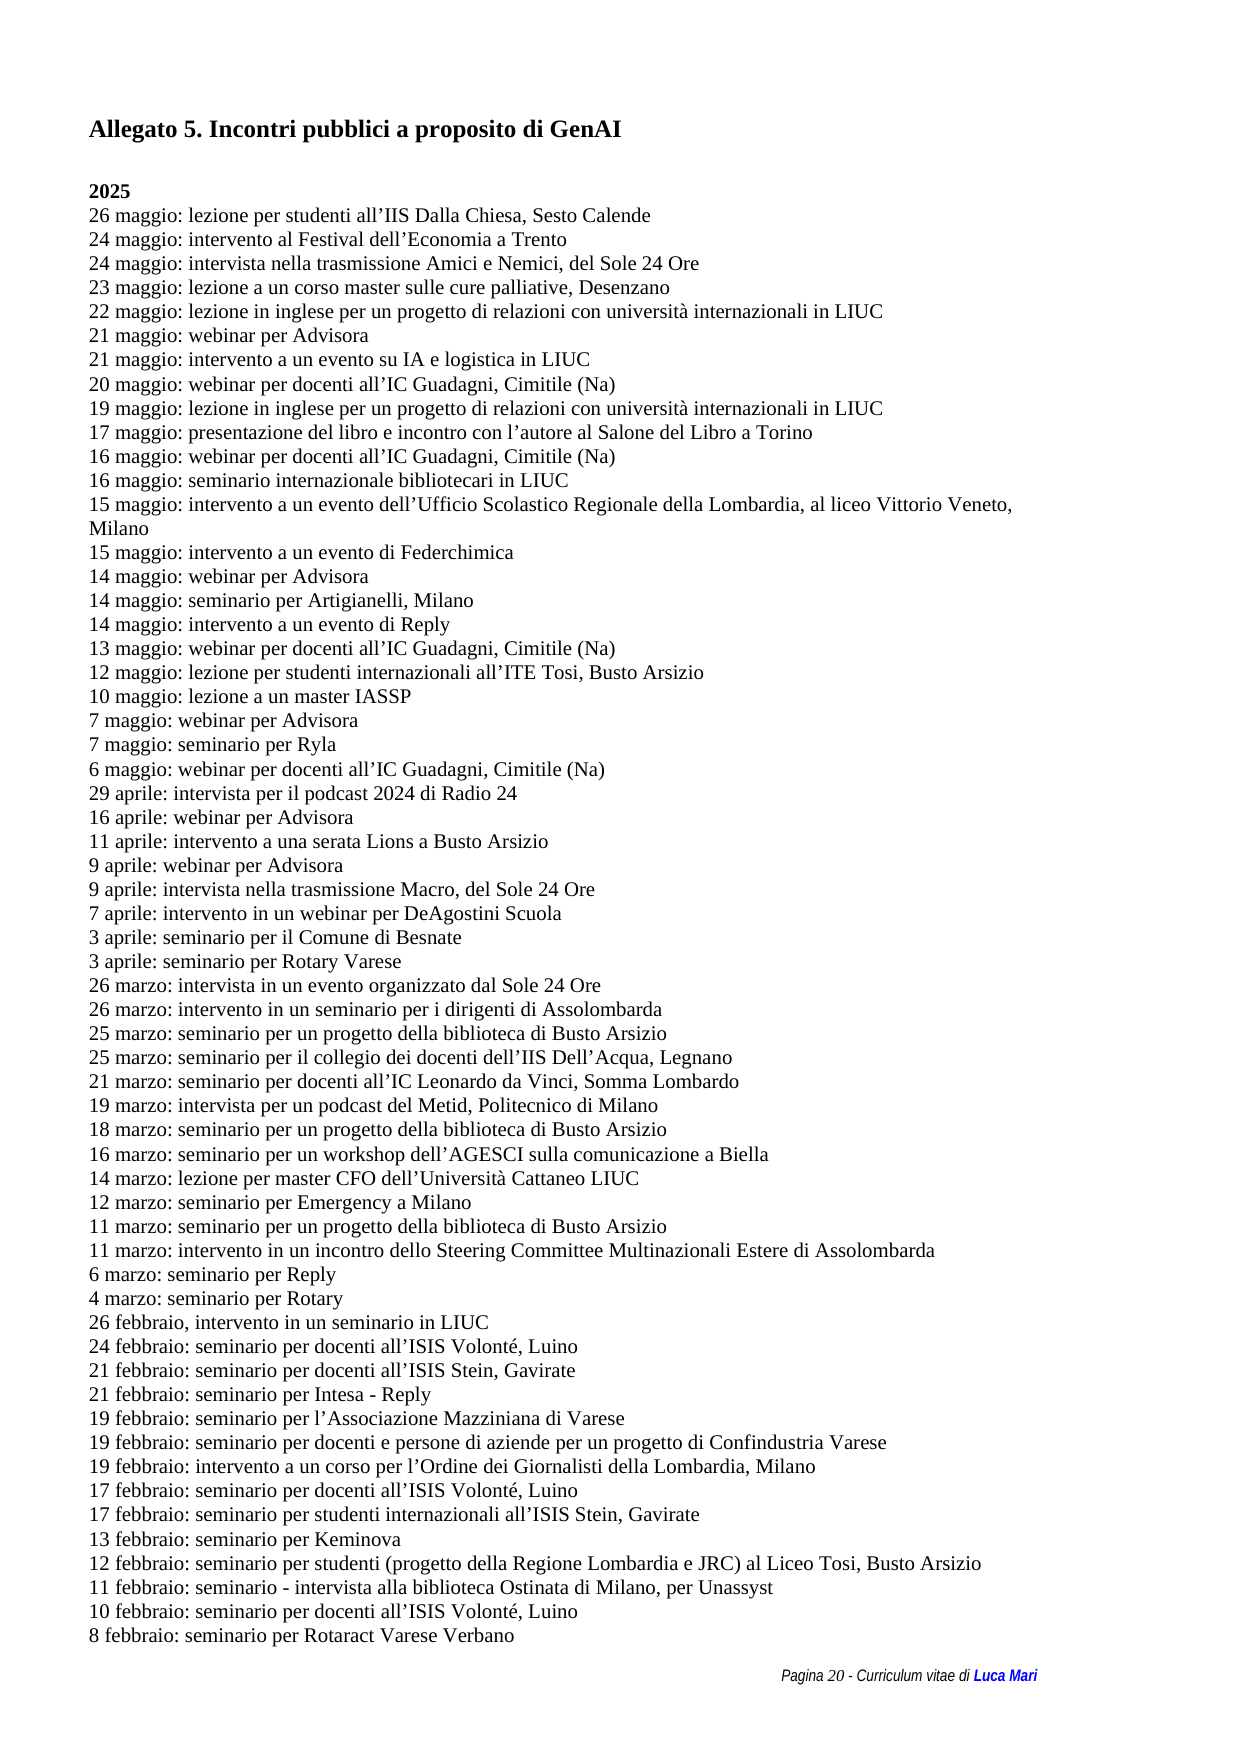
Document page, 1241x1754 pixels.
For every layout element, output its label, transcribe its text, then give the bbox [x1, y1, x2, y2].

text 10 febbraio: seminario per docenti all’ISIS Volonté, Luino [89, 1599, 1053, 1623]
text 7 aprile: intervento in un webinar per DeAgostini Scuola [89, 901, 1053, 925]
text 17 maggio: presentazione del libro e incontro con l’autore al Salone del Libro a Torino [89, 419, 1053, 444]
text 13 febbraio: seminario per Keminova [89, 1526, 1053, 1551]
text 24 maggio: intervista nella trasmissione Amici e Nemici, del Sole 24 Ore [89, 251, 1053, 275]
text 14 maggio: intervento a un evento di Reply [89, 612, 1053, 636]
text 19 febbraio: seminario per l’Associazione Mazziniana di Varese [89, 1406, 1053, 1430]
text 3 aprile: seminario per Rotary Varese [89, 949, 1053, 973]
text 17 febbraio: seminario per studenti internazionali all’ISIS Stein, Gavirate [89, 1502, 1053, 1526]
text 21 febbraio: seminario per Intesa - Reply [89, 1382, 1053, 1406]
text 12 marzo: seminario per Emergency a Milano [89, 1189, 1053, 1214]
text 26 marzo: intervista in un evento organizzato dal Sole 24 Ore [89, 973, 1053, 997]
text 7 maggio: webinar per Advisora [89, 708, 1053, 732]
text 16 aprile: webinar per Advisora [89, 804, 1053, 829]
text 12 maggio: lezione per studenti internazionali all’ITE Tosi, Busto Arsizio [89, 660, 1053, 684]
text 25 marzo: seminario per un progetto della biblioteca di Busto Arsizio [89, 1021, 1053, 1045]
text 20 maggio: webinar per docenti all’IC Guadagni, Cimitile (Na) [89, 371, 1053, 396]
text 9 aprile: webinar per Advisora [89, 853, 1053, 877]
text 19 maggio: lezione in inglese per un progetto di relazioni con università internazionali in LIUC [89, 396, 1053, 419]
text 16 marzo: seminario per un workshop dell’AGESCI sulla comunicazione a Biella [89, 1141, 1053, 1166]
text 15 maggio: intervento a un evento dell’Ufficio Scolastico Regionale della Lombardia, al liceo Vittorio Veneto, Milano [89, 492, 1053, 540]
text 11 marzo: intervento in un incontro dello Steering Committee Multinazionali Estere di Assolombarda [89, 1238, 1053, 1262]
text 9 aprile: intervista nella trasmissione Macro, del Sole 24 Ore [89, 877, 1053, 901]
subtitle Allegato 5. Incontri pubblici a proposito di GenAI [89, 114, 1053, 142]
text 19 marzo: intervista per un podcast del Metid, Politecnico di Milano [89, 1093, 1053, 1117]
text 6 maggio: webinar per docenti all’IC Guadagni, Cimitile (Na) [89, 756, 1053, 781]
text 11 aprile: intervento a una serata Lions a Busto Arsizio [89, 829, 1053, 853]
text 26 febbraio, intervento in un seminario in LIUC [89, 1310, 1053, 1334]
text 7 maggio: seminario per Ryla [89, 732, 1053, 756]
text 22 maggio: lezione in inglese per un progetto di relazioni con università internazionali in LIUC [89, 299, 1053, 323]
text 23 maggio: lezione a un corso master sulle cure palliative, Desenzano [89, 275, 1053, 299]
text 3 aprile: seminario per il Comune di Besnate [89, 925, 1053, 949]
text 14 maggio: webinar per Advisora [89, 564, 1053, 588]
text 21 maggio: intervento a un evento su IA e logistica in LIUC [89, 347, 1053, 371]
text 11 febbraio: seminario - intervista alla biblioteca Ostinata di Milano, per Unassyst [89, 1574, 1053, 1599]
text 14 marzo: lezione per master CFO dell’Università Cattaneo LIUC [89, 1166, 1053, 1189]
text 21 marzo: seminario per docenti all’IC Leonardo da Vinci, Somma Lombardo [89, 1069, 1053, 1093]
text 16 maggio: webinar per docenti all’IC Guadagni, Cimitile (Na) [89, 444, 1053, 468]
text 2025 [89, 179, 1053, 203]
text 12 febbraio: seminario per studenti (progetto della Regione Lombardia e JRC) al Liceo Tosi, Busto Arsizio [89, 1551, 1053, 1574]
text 10 maggio: lezione a un master IASSP [89, 684, 1053, 708]
text 21 maggio: webinar per Advisora [89, 323, 1053, 347]
text 18 marzo: seminario per un progetto della biblioteca di Busto Arsizio [89, 1117, 1053, 1141]
text 21 febbraio: seminario per docenti all’ISIS Stein, Gavirate [89, 1358, 1053, 1382]
text 24 febbraio: seminario per docenti all’ISIS Volonté, Luino [89, 1334, 1053, 1358]
text 14 maggio: seminario per Artigianelli, Milano [89, 588, 1053, 612]
text 15 maggio: intervento a un evento di Federchimica [89, 540, 1053, 564]
text 8 febbraio: seminario per Rotaract Varese Verbano [89, 1623, 1053, 1647]
text 4 marzo: seminario per Rotary [89, 1286, 1053, 1310]
text 24 maggio: intervento al Festival dell’Economia a Trento [89, 227, 1053, 251]
text 26 marzo: intervento in un seminario per i dirigenti di Assolombarda [89, 997, 1053, 1021]
text 19 febbraio: intervento a un corso per l’Ordine dei Giornalisti della Lombardia, Milano [89, 1454, 1053, 1478]
text 19 febbraio: seminario per docenti e persone di aziende per un progetto di Confindustria Varese [89, 1430, 1053, 1454]
text 26 maggio: lezione per studenti all’IIS Dalla Chiesa, Sesto Calende [89, 203, 1053, 227]
text 17 febbraio: seminario per docenti all’ISIS Volonté, Luino [89, 1478, 1053, 1502]
text 6 marzo: seminario per Reply [89, 1262, 1053, 1286]
text 11 marzo: seminario per un progetto della biblioteca di Busto Arsizio [89, 1214, 1053, 1238]
text 16 maggio: seminario internazionale bibliotecari in LIUC [89, 468, 1053, 492]
text 25 marzo: seminario per il collegio dei docenti dell’IIS Dell’Acqua, Legnano [89, 1045, 1053, 1069]
text 29 aprile: intervista per il podcast 2024 di Radio 24 [89, 781, 1053, 804]
text 13 maggio: webinar per docenti all’IC Guadagni, Cimitile (Na) [89, 636, 1053, 660]
